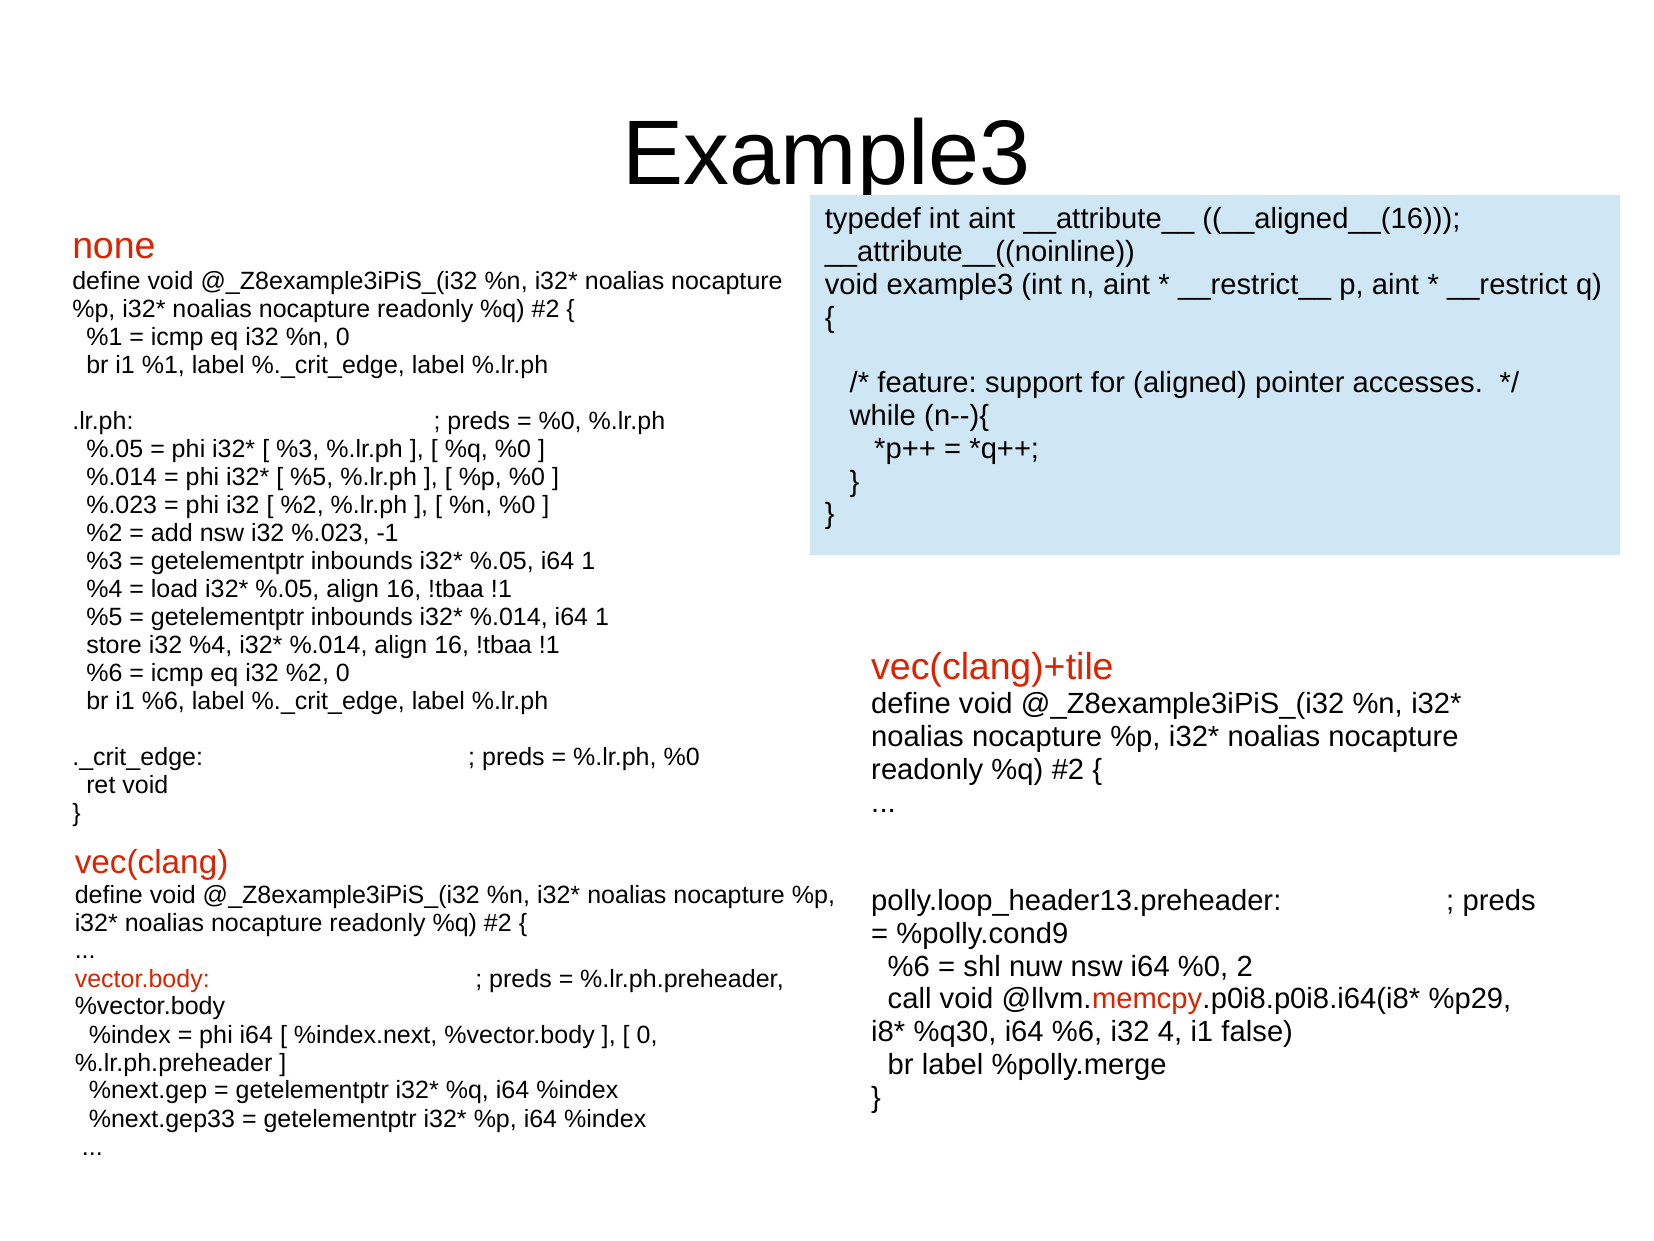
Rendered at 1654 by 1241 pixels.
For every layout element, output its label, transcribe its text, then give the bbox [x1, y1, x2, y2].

text_box typedef int aint __attribute__ ((__aligned__(16))); __attribute__((noinline)) void example3 (int n, aint * __restrict__ p, aint * __restrict q) { /* feature: support for (aligned) pointer accesses. */ while (n--){ *p++ = *q++; } } [810, 195, 1621, 556]
text_box vec(clang) define void @_Z8example3iPiS_(i32 %n, i32* noalias nocapture %p, i32* noalias nocapture readonly %q) #2 { ... vector.body: ; preds = %.lr.ph.preheader, %vector.body %index = phi i64 [ %index.next, %vector.body ], [ 0, %.lr.ph.preheader ] %next.gep = getelementptr i32* %q, i64 %index %next.gep33 = getelementptr i32* %p, i64 %index ... [60, 835, 878, 1241]
text_box none define void @_Z8example3iPiS_(i32 %n, i32* noalias nocapture %p, i32* noalias nocapture readonly %q) #2 { %1 = icmp eq i32 %n, 0 br i1 %1, label %._crit_edge, label %.lr.ph .lr.ph: ; preds = %0, %.lr.ph %.05 = phi i32* [ %3, %.lr.ph ], [ %q, %0 ] %.014 = phi i32* [ %5, %.lr.ph ], [ %p, %0 ] %.023 = phi i32 [ %2, %.lr.ph ], [ %n, %0 ] %2 = add nsw i32 %.023, -1 %3 = getelementptr inbounds i32* %.05, i64 1 %4 = load i32* %.05, align 16, !tbaa !1 %5 = getelementptr inbounds i32* %.014, i64 1 store i32 %4, i32* %.014, align 16, !tbaa !1 %6 = icmp eq i32 %2, 0 br i1 %6, label %._crit_edge, label %.lr.ph ._crit_edge: ; preds = %.lr.ph, %0 ret void } [57, 217, 811, 835]
title Example3 [82, 49, 1571, 217]
text_box vec(clang)+tile define void @_Z8example3iPiS_(i32 %n, i32* noalias nocapture %p, i32* noalias nocapture readonly %q) #2 { ... polly.loop_header13.preheader: ; preds = %polly.cond9 %6 = shl nuw nsw i64 %0, 2 call void @llvm.memcpy.p0i8.p0i8.i64(i8* %p29, i8* %q30, i64 %6, i32 4, i1 false) br label %polly.merge } [856, 638, 1561, 1141]
